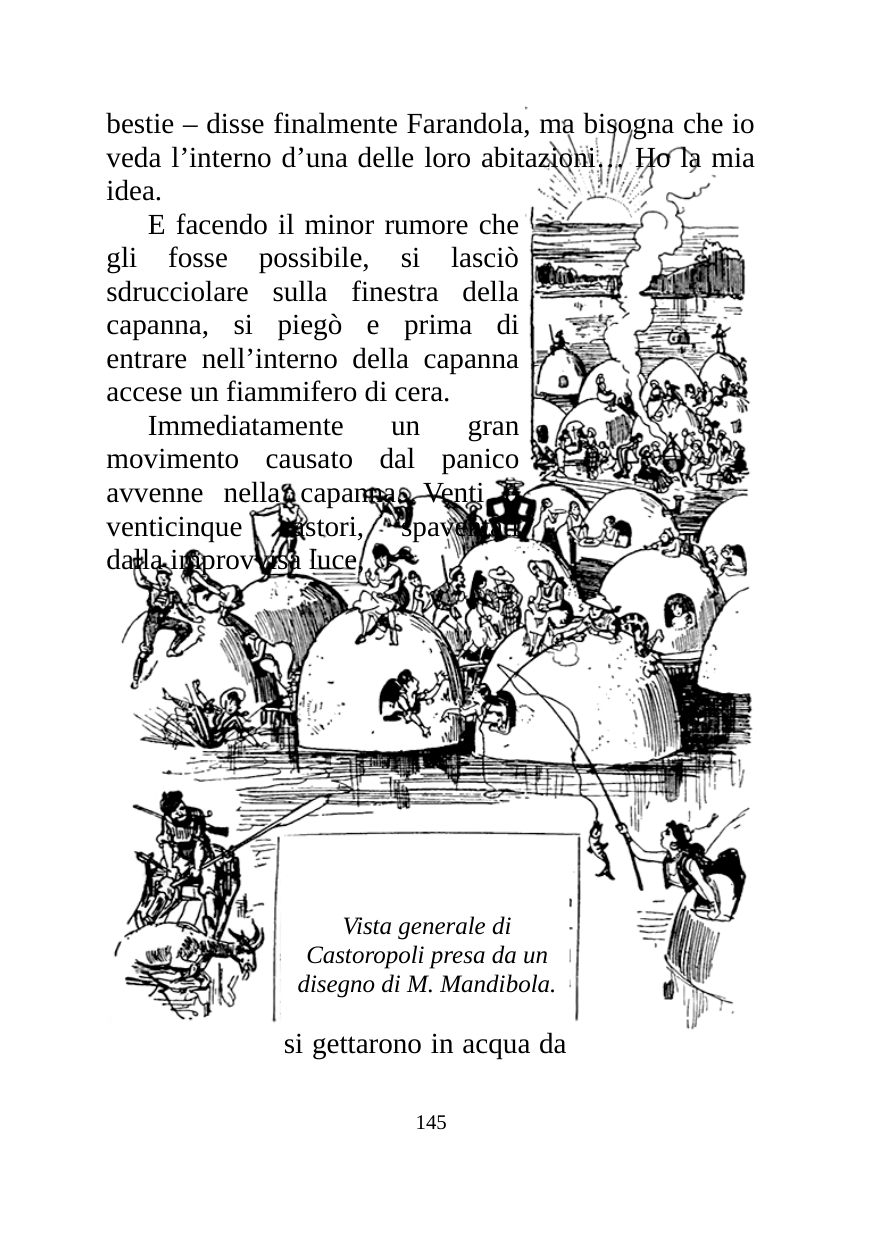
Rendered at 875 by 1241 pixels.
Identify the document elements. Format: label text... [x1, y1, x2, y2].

picture [106, 106, 756, 1034]
text si gettarono in acqua da [283, 1034, 567, 1060]
picture [110, 121, 117, 132]
